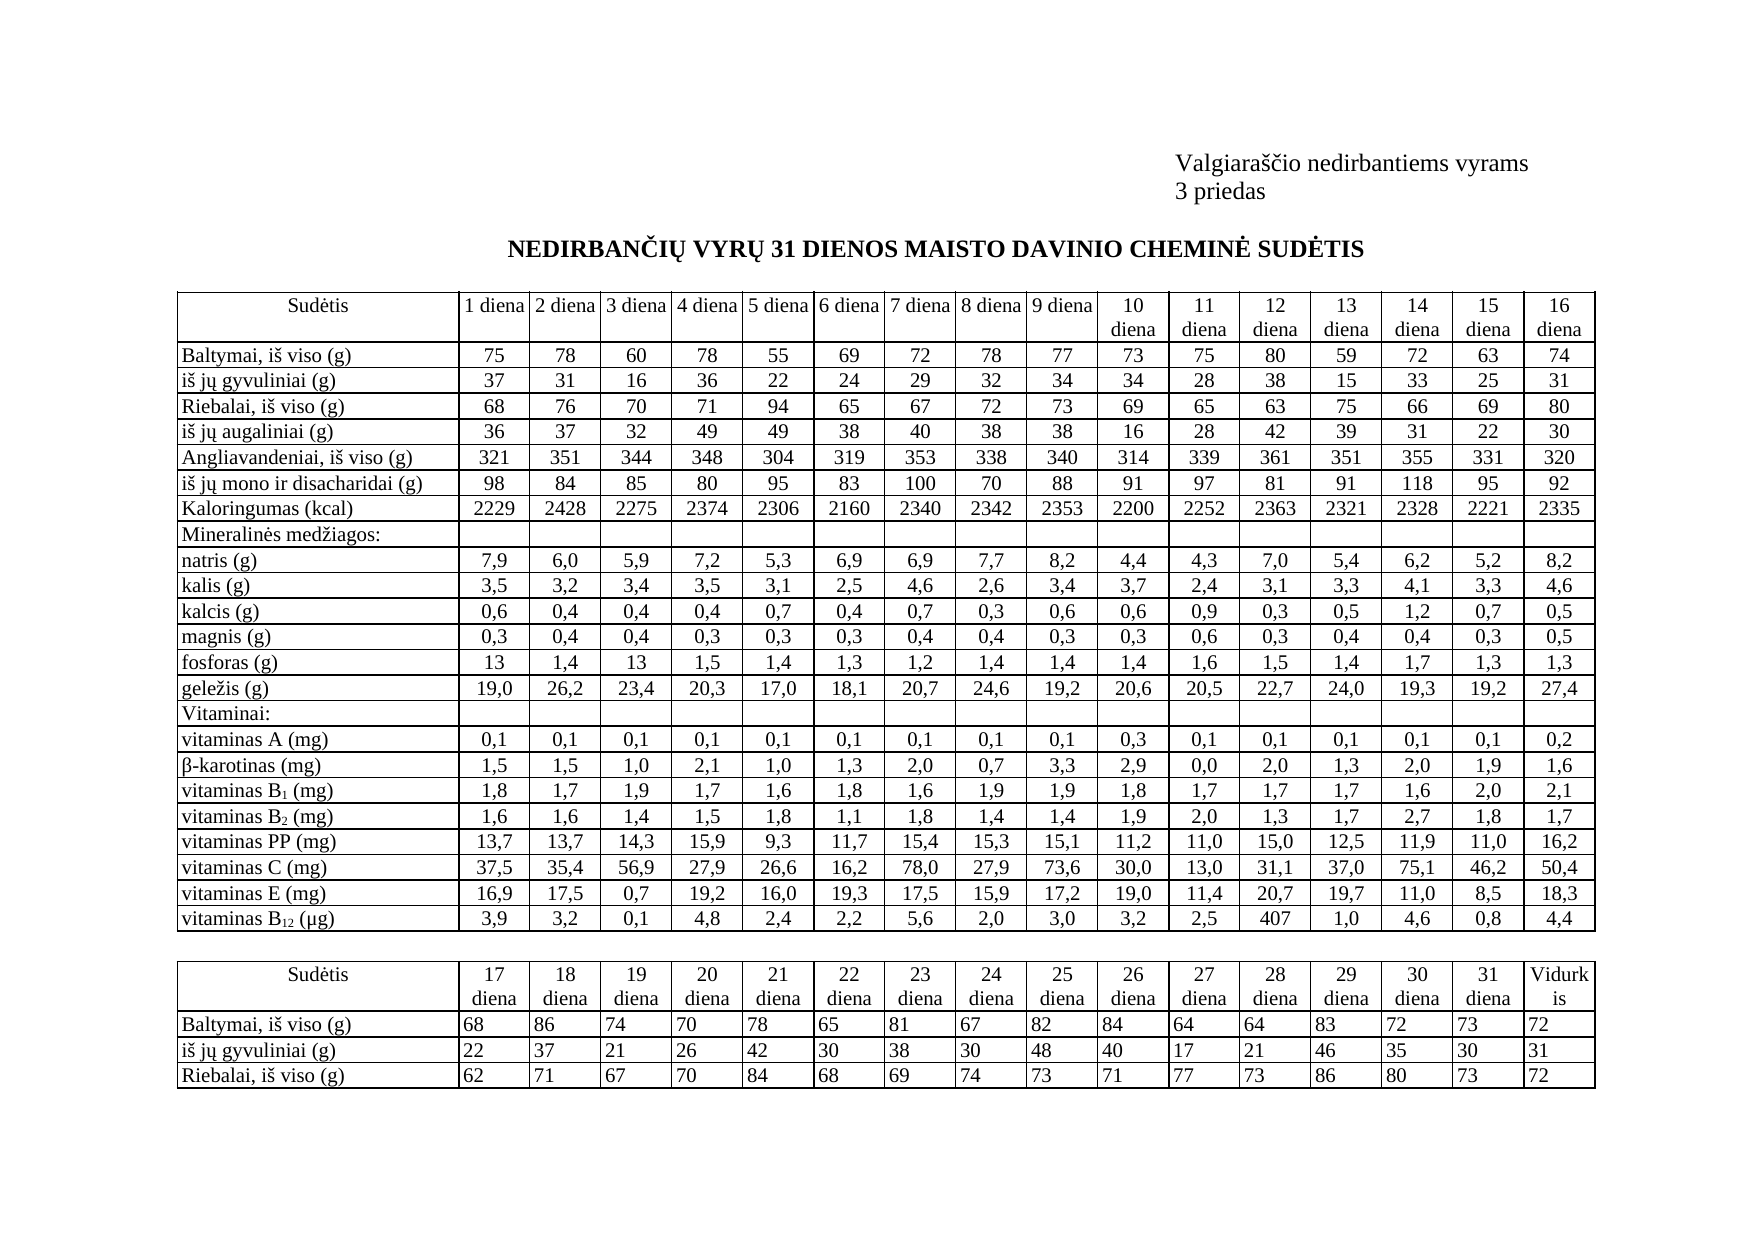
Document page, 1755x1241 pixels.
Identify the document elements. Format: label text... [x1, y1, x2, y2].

text Valgiaraščio nedirbantiems vyrams [177, 148, 1695, 176]
text 3 priedas [177, 176, 1695, 205]
text NEDIRBANČIŲ VYRŲ 31 DIENOS MAISTO DAVINIO CHEMINĖ SUDĖTIS [177, 234, 1695, 263]
